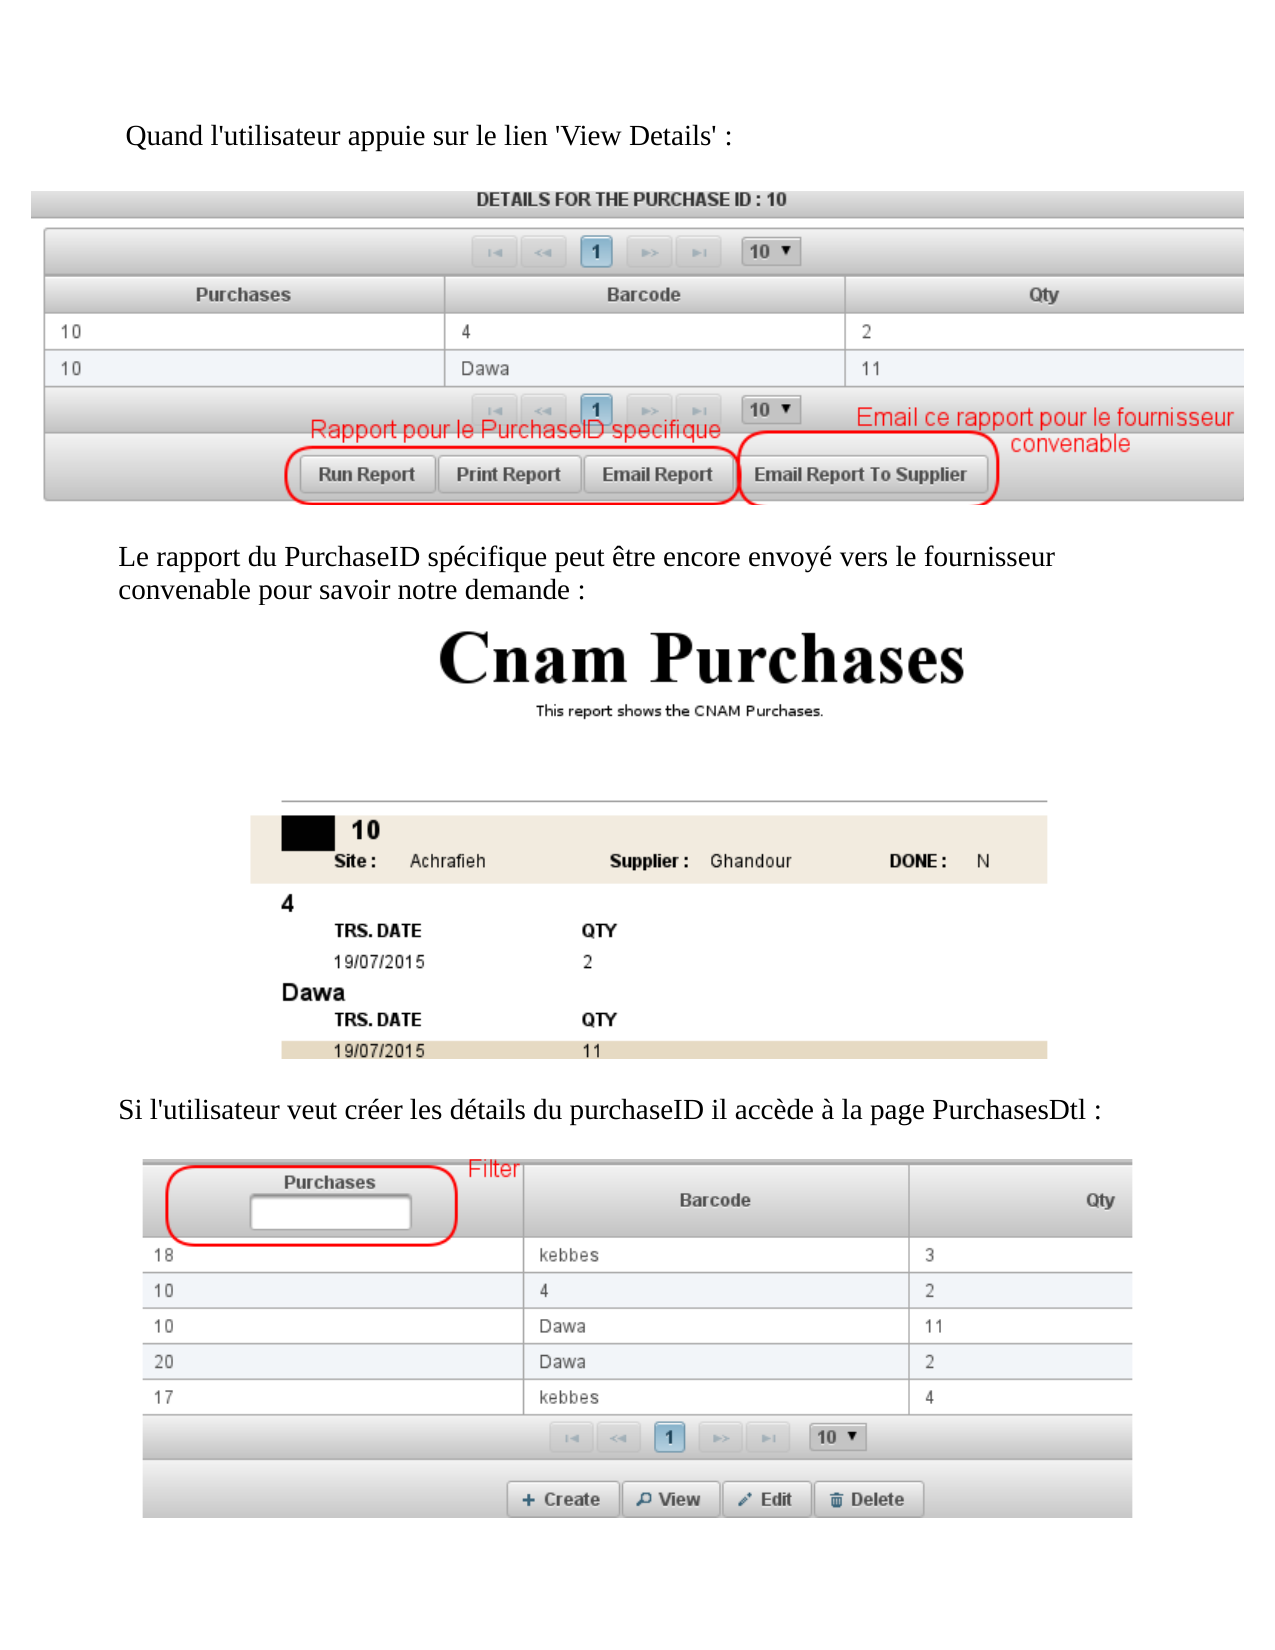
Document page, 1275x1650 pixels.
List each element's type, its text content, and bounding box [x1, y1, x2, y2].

picture [142, 1159, 1133, 1518]
text Le rapport du PurchaseID spécifique peut être encore envoyé vers le fournisseur convenable pour savoir notre demande : [118, 539, 1157, 606]
text Si l'utilisateur veut créer les détails du purchaseID il accède à la page PurchasesDtl : [118, 1092, 1157, 1126]
picture [227, 605, 1048, 1059]
text Quand l'utilisateur appuie sur le lien 'View Details' : [118, 118, 1157, 185]
picture [31, 191, 1244, 505]
